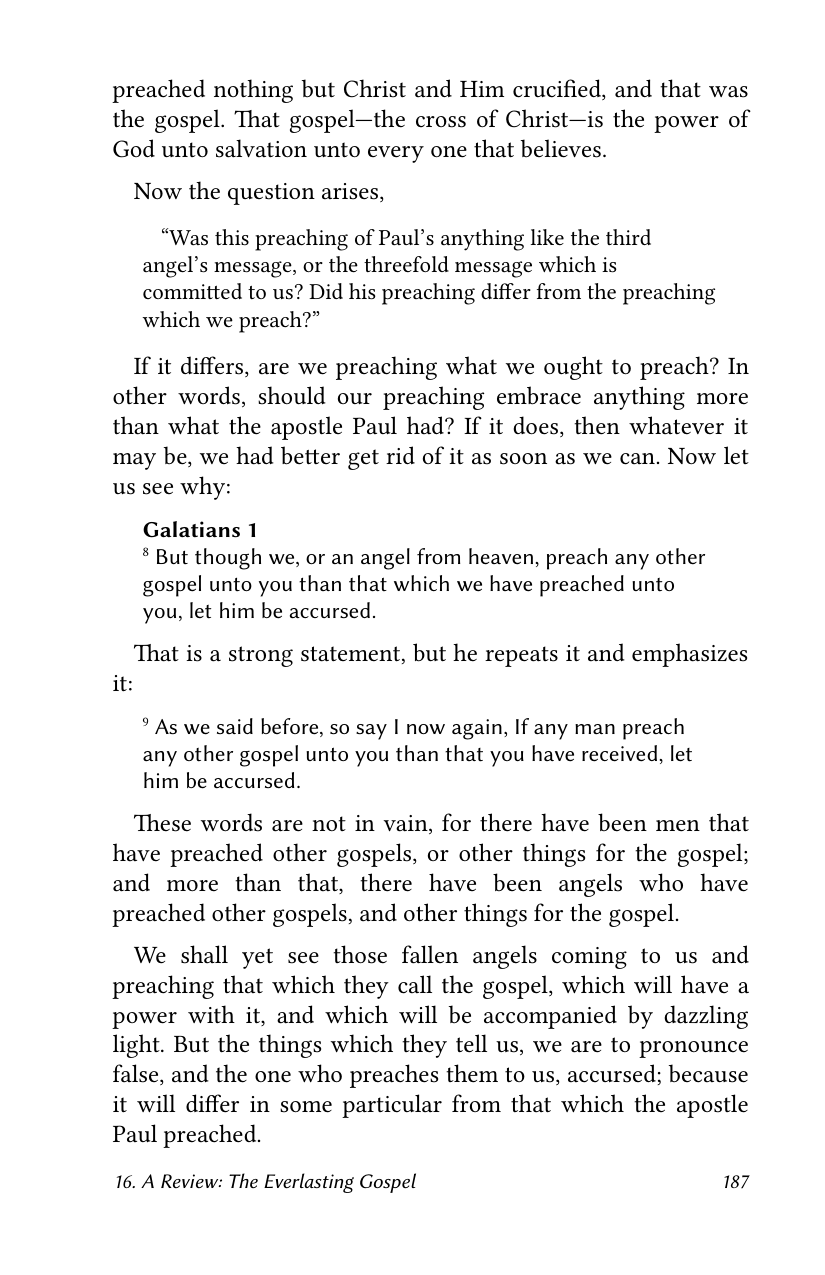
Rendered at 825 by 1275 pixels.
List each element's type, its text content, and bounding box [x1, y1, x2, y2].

text preached nothing but Christ and Him crucified, and that was the gospel. That gospel—the cross of Christ—is the power of God unto salvation unto every one that believes. [112, 75, 750, 163]
text These words are not in vain, for there have been men that have preached other gospels, or other things for the gospel; and more than that, there have been angels who have preached other gospels, and other things for the gospel. [112, 809, 750, 927]
text That is a strong statement, but he repeats it and emphasizes it: [112, 639, 750, 698]
text “Was this preaching of Paul’s anything like the third angel’s message, or the threefold message which is committed to us? Did his preaching differ from the preaching which we preach?” [142, 225, 720, 333]
text 8 But though we, or an angel from heaven, preach any other gospel unto you than that which we have preached unto you, let him be accursed. [142, 544, 720, 624]
text Galatians 1 [142, 517, 750, 543]
text Now the question arises, [112, 177, 750, 205]
text If it differs, are we preaching what we ought to preach? In other words, should our preaching embrace anything more than what the apostle Paul had? If it does, then whatever it may be, we had better get rid of it as soon as we can. Now let us see why: [112, 352, 750, 500]
text 9 As we said before, so say I now again, If any man preach any other gospel unto you than that you have received, let him be accursed. [142, 714, 720, 794]
text We shall yet see those fallen angels coming to us and preaching that which they call the gospel, which will have a power with it, and which will be accompanied by dazzling light. But the things which they tell us, we are to pronounce false, and the one who preaches them to us, accursed; because it will differ in some particular from that which the apostle Paul preached. [112, 941, 750, 1149]
